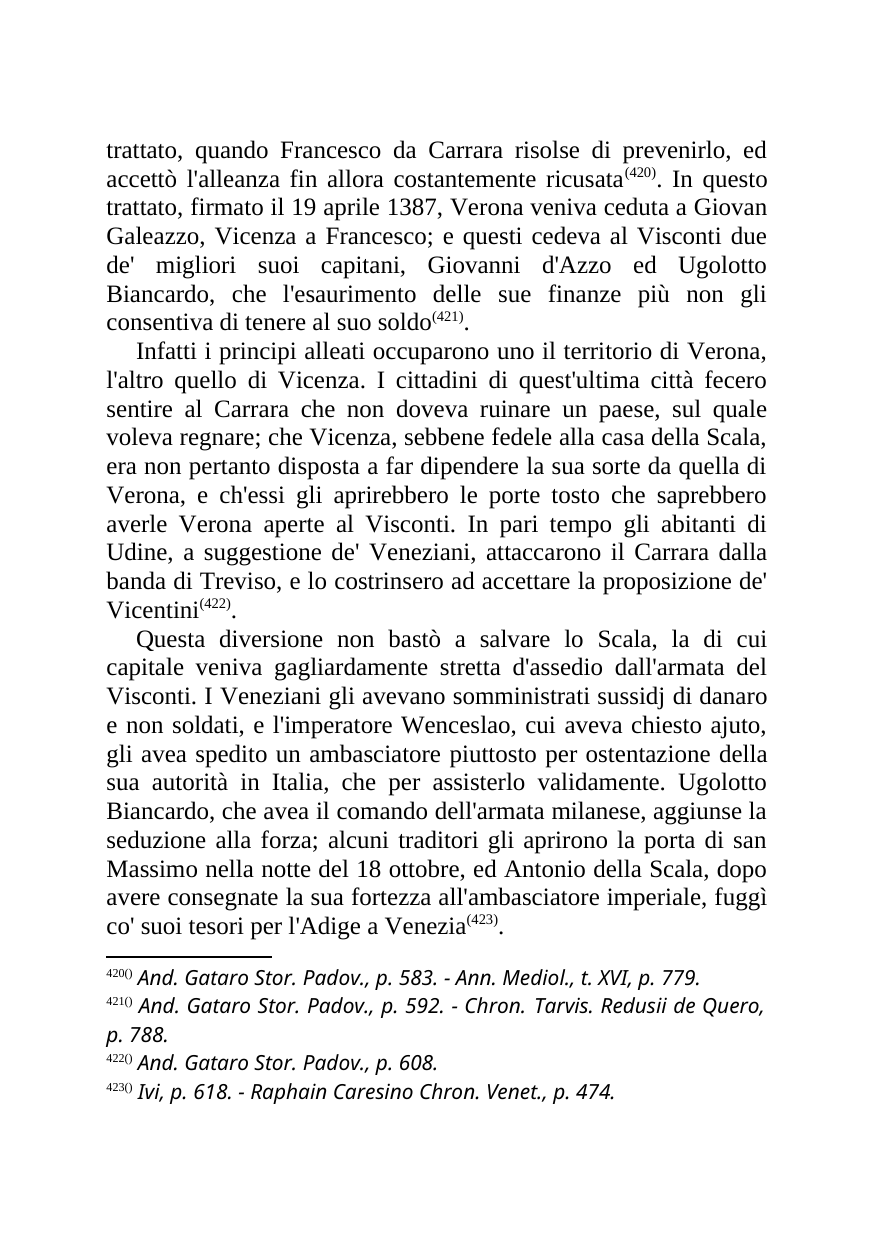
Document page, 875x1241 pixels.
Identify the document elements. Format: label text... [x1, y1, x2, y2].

text () And. Gataro Stor. Padov., p. 592. - Chron. Tarvis. Redusii de Quero, p. 788. [106, 991, 768, 1048]
text Infatti i principi alleati occuparono uno il territorio di Verona, l'altro quello di Vicenza. I cittadini di quest'ultima città fecero sentire al Carrara che non doveva ruinare un paese, sul quale voleva regnare; che Vicenza, sebbene fedele alla casa della Scala, era non pertanto disposta a far dipendere la sua sorte da quella di Verona, e ch'essi gli aprirebbero le porte tosto che saprebbero averle Verona aperte al Visconti. In pari tempo gli abitanti di Udine, a suggestione de' Veneziani, attaccarono il Carrara dalla banda di Treviso, e lo costrinsero ad accettare la proposizione de' Vicentini(). [106, 336, 768, 624]
text trattato, quando Francesco da Carrara risolse di prevenirlo, ed accettò l'alleanza fin allora costantemente ricusata(). In questo trattato, firmato il 19 aprile 1387, Verona veniva ceduta a Giovan Galeazzo, Vicenza a Francesco; e questi cedeva al Visconti due de' migliori suoi capitani, Giovanni d'Azzo ed Ugolotto Biancardo, che l'esaurimento delle sue finanze più non gli consentiva di tenere al suo soldo(). [106, 135, 768, 336]
text () Ivi, p. 618. - Raphain Caresino Chron. Venet., p. 474. [106, 1077, 768, 1105]
text Questa diversione non bastò a salvare lo Scala, la di cui capitale veniva gagliardamente stretta d'assedio dall'armata del Visconti. I Veneziani gli avevano somministrati sussidj di danaro e non soldati, e l'imperatore Wenceslao, cui aveva chiesto ajuto, gli avea spedito un ambasciatore piuttosto per ostentazione della sua autorità in Italia, che per assisterlo validamente. Ugolotto Biancardo, che avea il comando dell'armata milanese, aggiunse la seduzione alla forza; alcuni traditori gli aprirono la porta di san Massimo nella notte del 18 ottobre, ed Antonio della Scala, dopo avere consegnate la sua fortezza all'ambasciatore imperiale, fuggì co' suoi tesori per l'Adige a Venezia(). [106, 624, 768, 940]
text () And. Gataro Stor. Padov., p. 608. [106, 1048, 768, 1077]
text () And. Gataro Stor. Padov., p. 583. - Ann. Mediol., t. XVI, p. 779. [106, 963, 768, 991]
